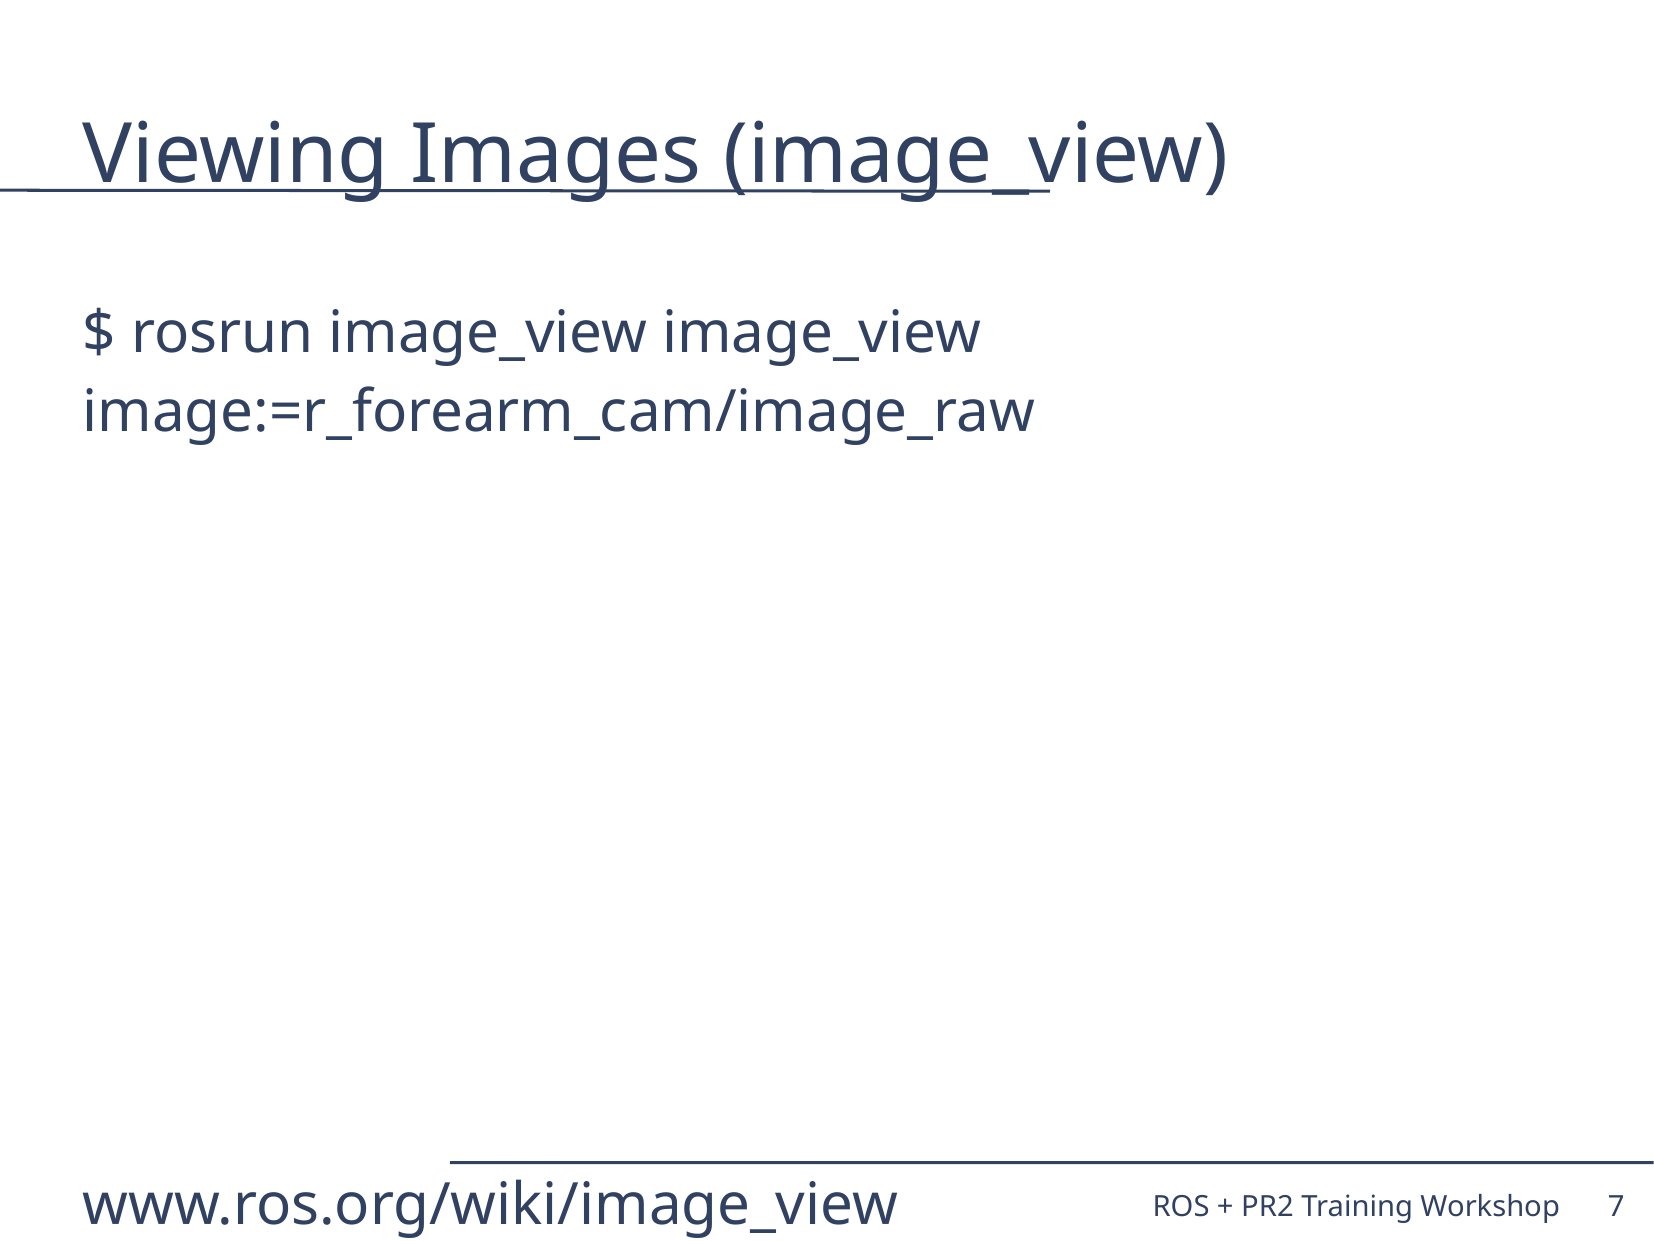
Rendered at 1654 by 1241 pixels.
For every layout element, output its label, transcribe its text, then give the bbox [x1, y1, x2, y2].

list $ rosrun image_view image_view image:=r_forearm_cam/image_raw www.ros.org/wiki/image_view [82, 290, 1571, 1109]
title Viewing Images (image_view) [82, 75, 1571, 226]
